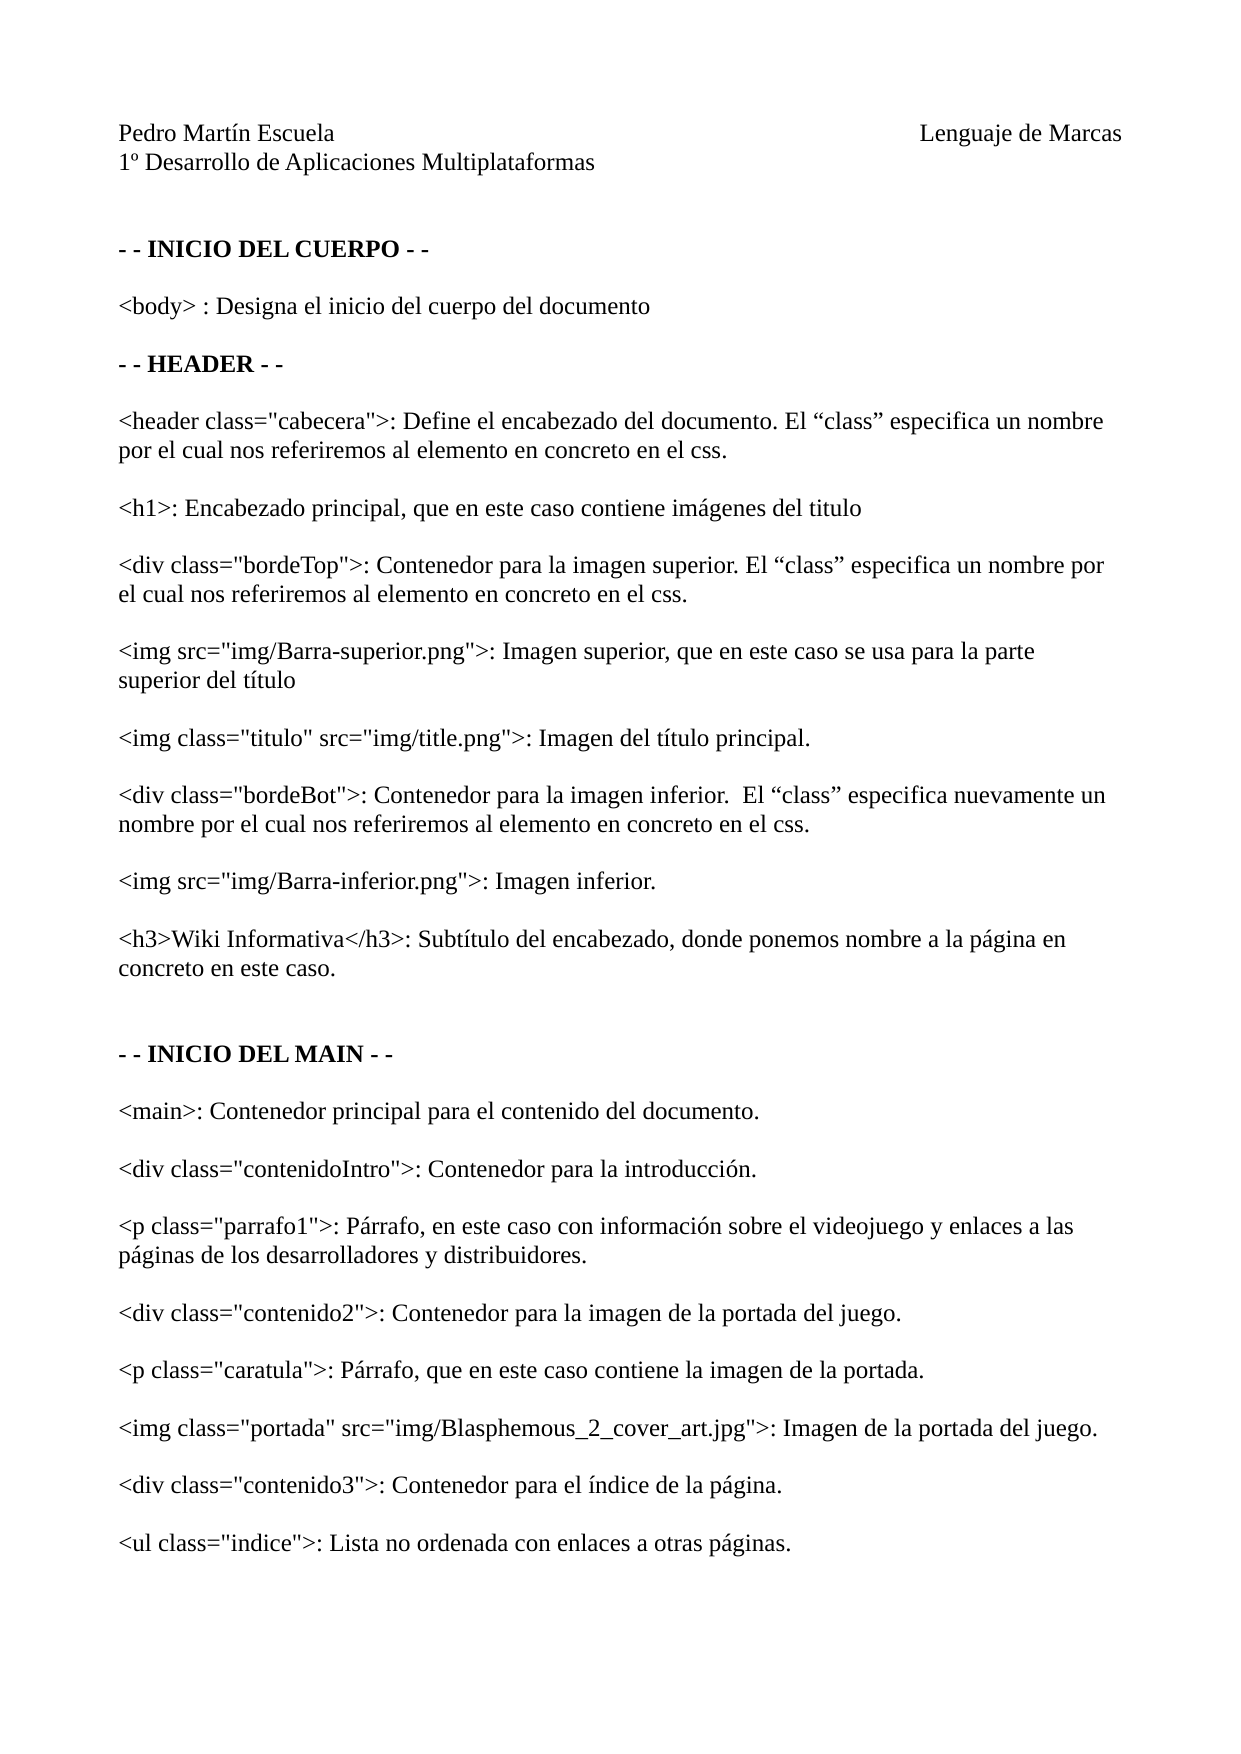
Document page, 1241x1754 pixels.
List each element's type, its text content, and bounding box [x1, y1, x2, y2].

text <main>: Contenedor principal para el contenido del documento. [118, 1096, 1122, 1125]
text <ul class="indice">: Lista no ordenada con enlaces a otras páginas. [118, 1528, 1122, 1556]
text <p class="caratula">: Párrafo, que en este caso contiene la imagen de la portada. [118, 1355, 1122, 1384]
text <div class="contenido2">: Contenedor para la imagen de la portada del juego. [118, 1298, 1122, 1326]
text <img class="portada" src="img/Blasphemous_2_cover_art.jpg">: Imagen de la portada del juego. [118, 1413, 1122, 1441]
text <div class="bordeBot">: Contenedor para la imagen inferior. El “class” especifica nuevamente un nombre por el cual nos referiremos al elemento en concreto en el css. [118, 780, 1122, 838]
text <p class="parrafo1">: Párrafo, en este caso con información sobre el videojuego y enlaces a las páginas de los desarrolladores y distribuidores. [118, 1211, 1122, 1269]
text <body> : Designa el inicio del cuerpo del documento [118, 291, 1122, 320]
text <img class="titulo" src="img/title.png">: Imagen del título principal. [118, 723, 1122, 751]
text <div class="contenidoIntro">: Contenedor para la introducción. [118, 1154, 1122, 1183]
text <div class="contenido3">: Contenedor para el índice de la página. [118, 1470, 1122, 1499]
text - - INICIO DEL MAIN - - [118, 1039, 1122, 1068]
text <div class="bordeTop">: Contenedor para la imagen superior. El “class” especifica un nombre por el cual nos referiremos al elemento en concreto en el css. [118, 550, 1122, 608]
text <h1>: Encabezado principal, que en este caso contiene imágenes del titulo [118, 493, 1122, 521]
text <h3>Wiki Informativa</h3>: Subtítulo del encabezado, donde ponemos nombre a la página en concreto en este caso. [118, 924, 1122, 981]
text - - INICIO DEL CUERPO - - [118, 234, 1122, 263]
text <img src="img/Barra-superior.png">: Imagen superior, que en este caso se usa para la parte superior del título [118, 636, 1122, 694]
text <header class="cabecera">: Define el encabezado del documento. El “class” especifica un nombre por el cual nos referiremos al elemento en concreto en el css. [118, 406, 1122, 464]
text <img src="img/Barra-inferior.png">: Imagen inferior. [118, 866, 1122, 895]
text - - HEADER - - [118, 349, 1122, 378]
